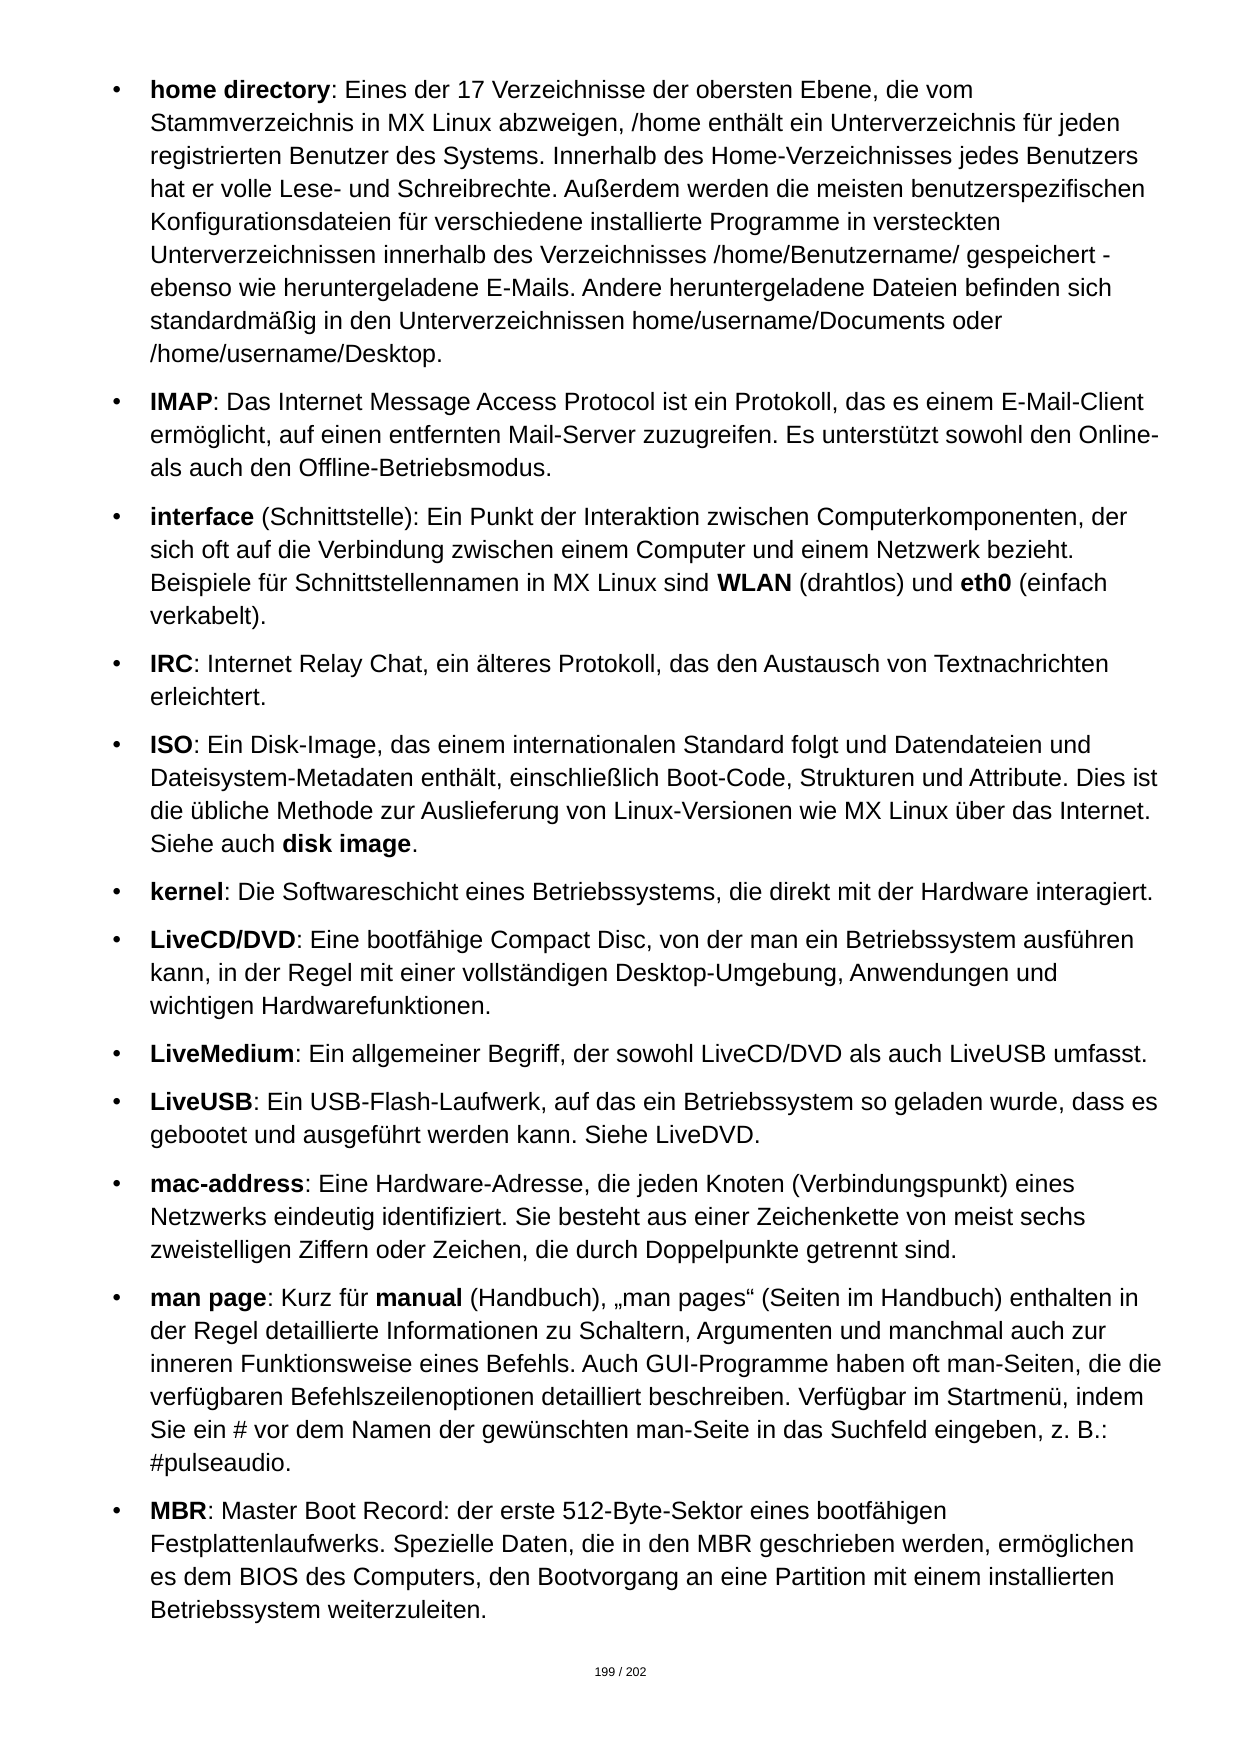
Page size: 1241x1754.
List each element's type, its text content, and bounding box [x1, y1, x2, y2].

list ISO: Ein Disk-Image, das einem internationalen Standard folgt und Datendateien und Dateisystem-Metadaten enthält, einschließlich Boot-Code, Strukturen und Attribute. Dies ist die übliche Methode zur Auslieferung von Linux-Versionen wie MX Linux über das Internet. Siehe auch disk image. [112, 730, 1166, 858]
list MBR: Master Boot Record: der erste 512-Byte-Sektor eines bootfähigen Festplattenlaufwerks. Spezielle Daten, die in den MBR geschrieben werden, ermöglichen es dem BIOS des Computers, den Bootvorgang an eine Partition mit einem installierten Betriebssystem weiterzuleiten. [112, 1496, 1166, 1624]
list kernel: Die Softwareschicht eines Betriebssystems, die direkt mit der Hardware interagiert. [112, 877, 1166, 906]
list interface (Schnittstelle): Ein Punkt der Interaktion zwischen Computerkomponenten, der sich oft auf die Verbindung zwischen einem Computer und einem Netzwerk bezieht. Beispiele für Schnittstellennamen in MX Linux sind WLAN (drahtlos) und eth0 (einfach verkabelt). [112, 501, 1166, 629]
list mac-address: Eine Hardware-Adresse, die jeden Knoten (Verbindungspunkt) eines Netzwerks eindeutig identifiziert. Sie besteht aus einer Zeichenkette von meist sechs zweistelligen Ziffern oder Zeichen, die durch Doppelpunkte getrennt sind. [112, 1168, 1166, 1263]
list IRC: Internet Relay Chat, ein älteres Protokoll, das den Austausch von Textnachrichten erleichtert. [112, 649, 1166, 711]
list home directory: Eines der 17 Verzeichnisse der obersten Ebene, die vom Stammverzeichnis in MX Linux abzweigen, /home enthält ein Unterverzeichnis für jeden registrierten Benutzer des Systems. Innerhalb des Home-Verzeichnisses jedes Benutzers hat er volle Lese- und Schreibrechte. Außerdem werden die meisten benutzerspezifischen Konfigurationsdateien für verschiedene installierte Programme in versteckten Unterverzeichnissen innerhalb des Verzeichnisses /home/Benutzername/ gespeichert - ebenso wie heruntergeladene E-Mails. Andere heruntergeladene Dateien befinden sich standardmäßig in den Unterverzeichnissen home/username/Documents oder /home/username/Desktop. [112, 75, 1166, 368]
list LiveUSB: Ein USB-Flash-Laufwerk, auf das ein Betriebssystem so geladen wurde, dass es gebootet und ausgeführt werden kann. Siehe LiveDVD. [112, 1087, 1166, 1149]
list IMAP: Das Internet Message Access Protocol ist ein Protokoll, das es einem E-Mail-Client ermöglicht, auf einen entfernten Mail-Server zuzugreifen. Es unterstützt sowohl den Online- als auch den Offline-Betriebsmodus. [112, 387, 1166, 482]
list LiveMedium: Ein allgemeiner Begriff, der sowohl LiveCD/DVD als auch LiveUSB umfasst. [112, 1039, 1166, 1068]
list man page: Kurz für manual (Handbuch), „man pages“ (Seiten im Handbuch) enthalten in der Regel detaillierte Informationen zu Schaltern, Argumenten und manchmal auch zur inneren Funktionsweise eines Befehls. Auch GUI-Programme haben oft man-Seiten, die die verfügbaren Befehlszeilenoptionen detailliert beschreiben. Verfügbar im Startmenü, indem Sie ein # vor dem Namen der gewünschten man-Seite in das Suchfeld eingeben, z. B.: #pulseaudio. [112, 1283, 1166, 1477]
list LiveCD/DVD: Eine bootfähige Compact Disc, von der man ein Betriebssystem ausführen kann, in der Regel mit einer vollständigen Desktop-Umgebung, Anwendungen und wichtigen Hardwarefunktionen. [112, 925, 1166, 1020]
